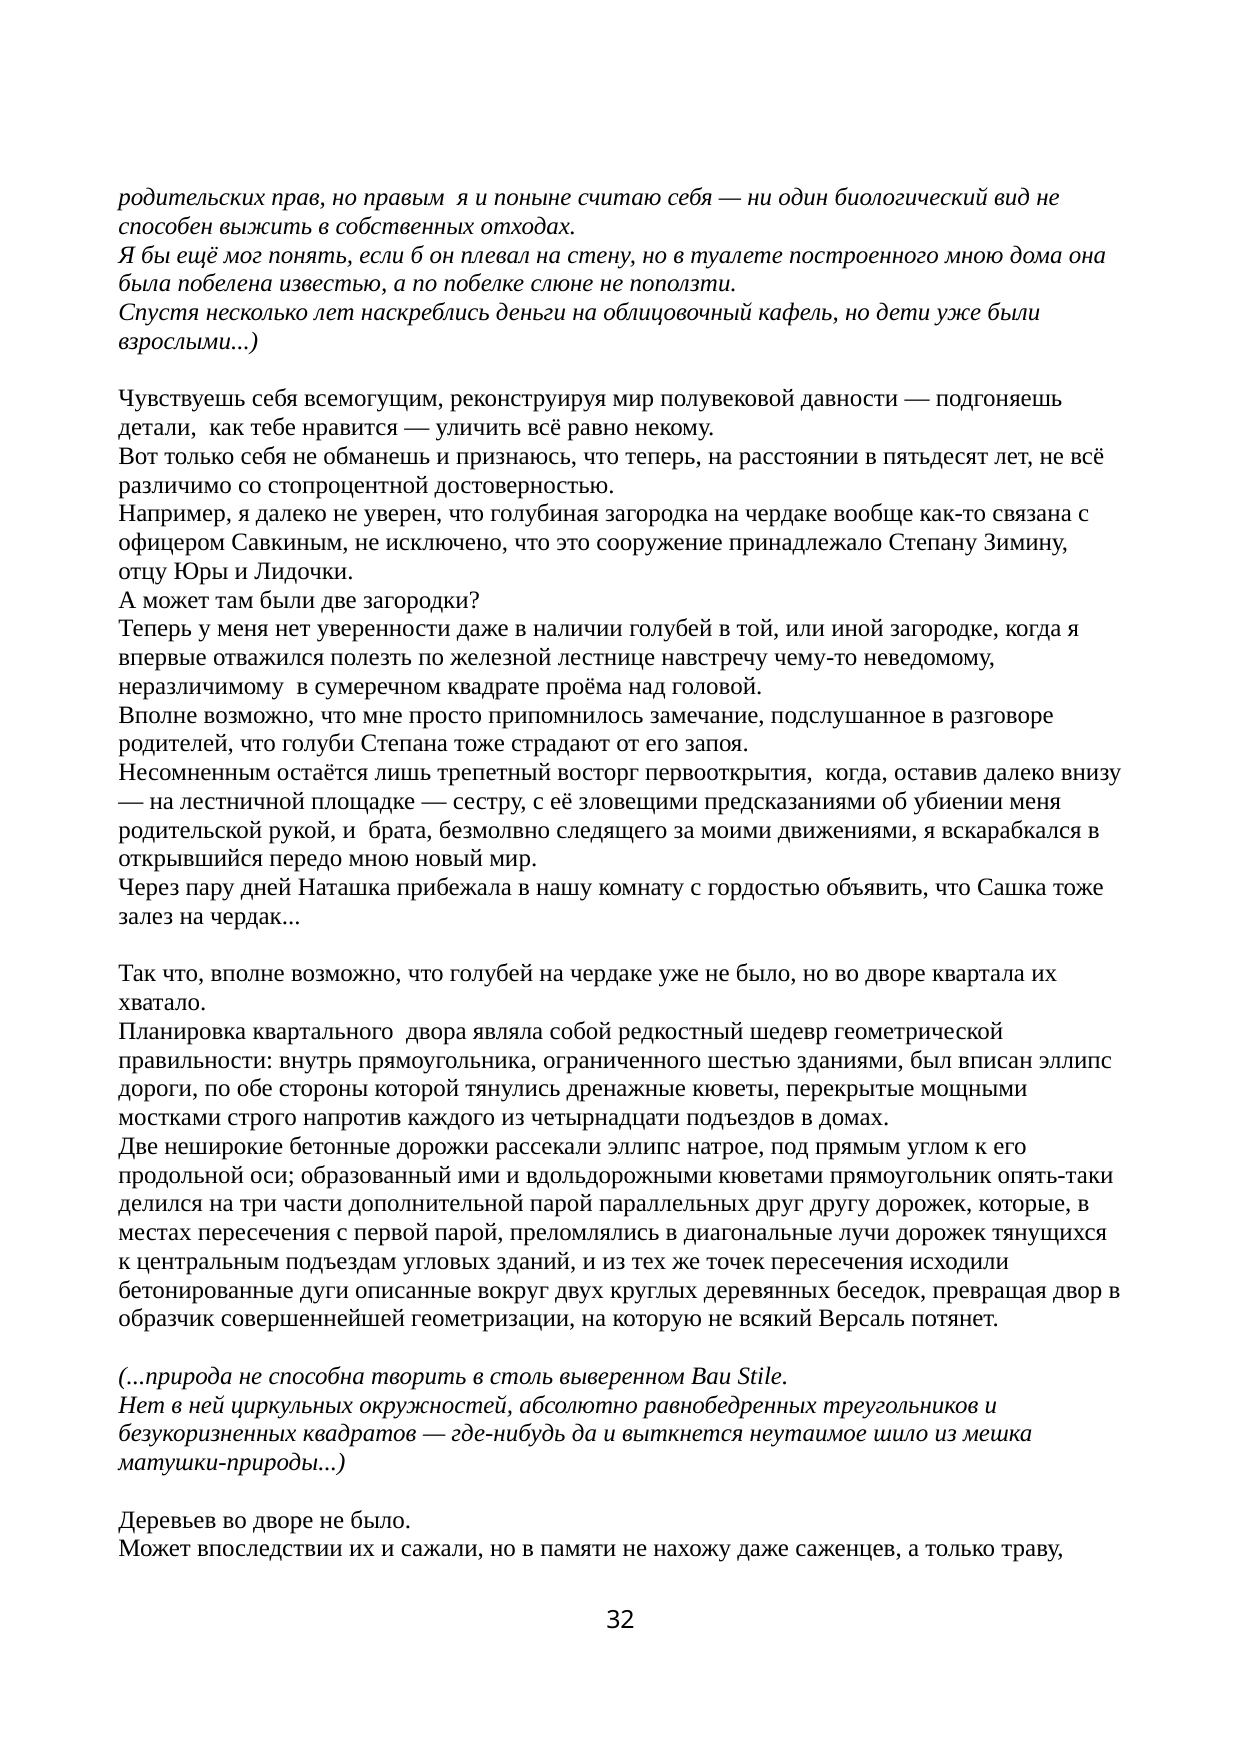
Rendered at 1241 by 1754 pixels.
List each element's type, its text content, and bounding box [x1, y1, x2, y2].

text Деревьев во дворе не было. [118, 1505, 1122, 1533]
text родительских прав, но правым я и поныне считаю себя — ни один биологический вид не способен выжить в собственных отходах. [118, 182, 1122, 240]
text Теперь у меня нет уверенности даже в наличии голубей в той, или иной загородке, когда я впервые отважился полезть по железной лестнице навстречу чему-то неведомому, неразличимому в сумеречном квадрате проёма над головой. [118, 613, 1122, 700]
text Две неширокие бетонные дорожки рассекали эллипс натрое, под прямым углом к его продольной оси; образованный ими и вдольдорожными кюветами прямоугольник опять-таки делился на три части дополнительной парой параллельных друг другу дорожек, которые, в местах пересечения с первой парой, преломлялись в диагональные лучи дорожек тянущихся к центральным подъездам угловых зданий, и из тех же точек пересечения исходили бетонированные дуги описанные вокруг двух круглых деревянных беседок, превращая двор в образчик совершеннейшей геометризации, на которую не всякий Версаль потянет. [118, 1131, 1122, 1332]
text Я бы ещё мог понять, если б он плевал на стену, но в туалете построенного мною дома она была побелена известью, а по побелке слюне не поползти. [118, 240, 1122, 297]
text Вполне возможно, что мне просто припомнилось замечание, подслушанное в разговоре родителей, что голуби Степана тоже страдают от его запоя. [118, 700, 1122, 757]
text А может там были две загородки? [118, 585, 1122, 613]
text Спустя несколько лет наскреблись деньги на облицовочный кафель, но дети уже были взрослыми...) [118, 297, 1122, 355]
text Может впоследствии их и сажали, но в памяти не нахожу даже саженцев, а только траву, [118, 1533, 1122, 1562]
text Например, я далеко не уверен, что голубиная загородка на чердаке вообще как-то связана с офицером Савкиным, не исключено, что это сооружение принадлежало Степану Зимину, отцу Юры и Лидочки. [118, 498, 1122, 585]
text Чувствуешь себя всемогущим, реконструируя мир полувековой давности — подгоняешь детали, как тебе нравится — уличить всё равно некому. [118, 383, 1122, 441]
text Через пару дней Наташка прибежала в нашу комнату с гордостью объявить, что Сашка тоже залез на чердак... [118, 872, 1122, 930]
text Так что, вполне возможно, что голубей на чердаке уже не было, но во дворе квартала их хватало. [118, 958, 1122, 1016]
text Несомненным остаётся лишь трепетный восторг первооткрытия, когда, оставив далеко внизу — на лестничной площадке — сестру, с её зловещими предсказаниями об убиении меня родительской рукой, и брата, безмолвно следящего за моими движениями, я вскарабкался в открывшийся передо мною новый мир. [118, 757, 1122, 872]
text Планировка квартального двора являла собой редкостный шедевр геометрической правильности: внутрь прямоугольника, ограниченного шестью зданиями, был вписан эллипс дороги, по обе стороны которой тянулись дренажные кюветы, перекрытые мощными мостками строго напротив каждого из четырнадцати подъездов в домах. [118, 1016, 1122, 1131]
text (...природа не способна творить в столь выверенном Bau Stile. [118, 1361, 1122, 1390]
text Нет в ней циркульных окружностей, абсолютно равнобедренных треугольников и безукоризненных квадратов — где-нибудь да и выткнется неутаимое шило из мешка матушки-природы...) [118, 1390, 1122, 1476]
text Вот только себя не обманешь и признаюсь, что теперь, на расстоянии в пятьдесят лет, не всё различимо со стопроцентной достоверностью. [118, 441, 1122, 498]
